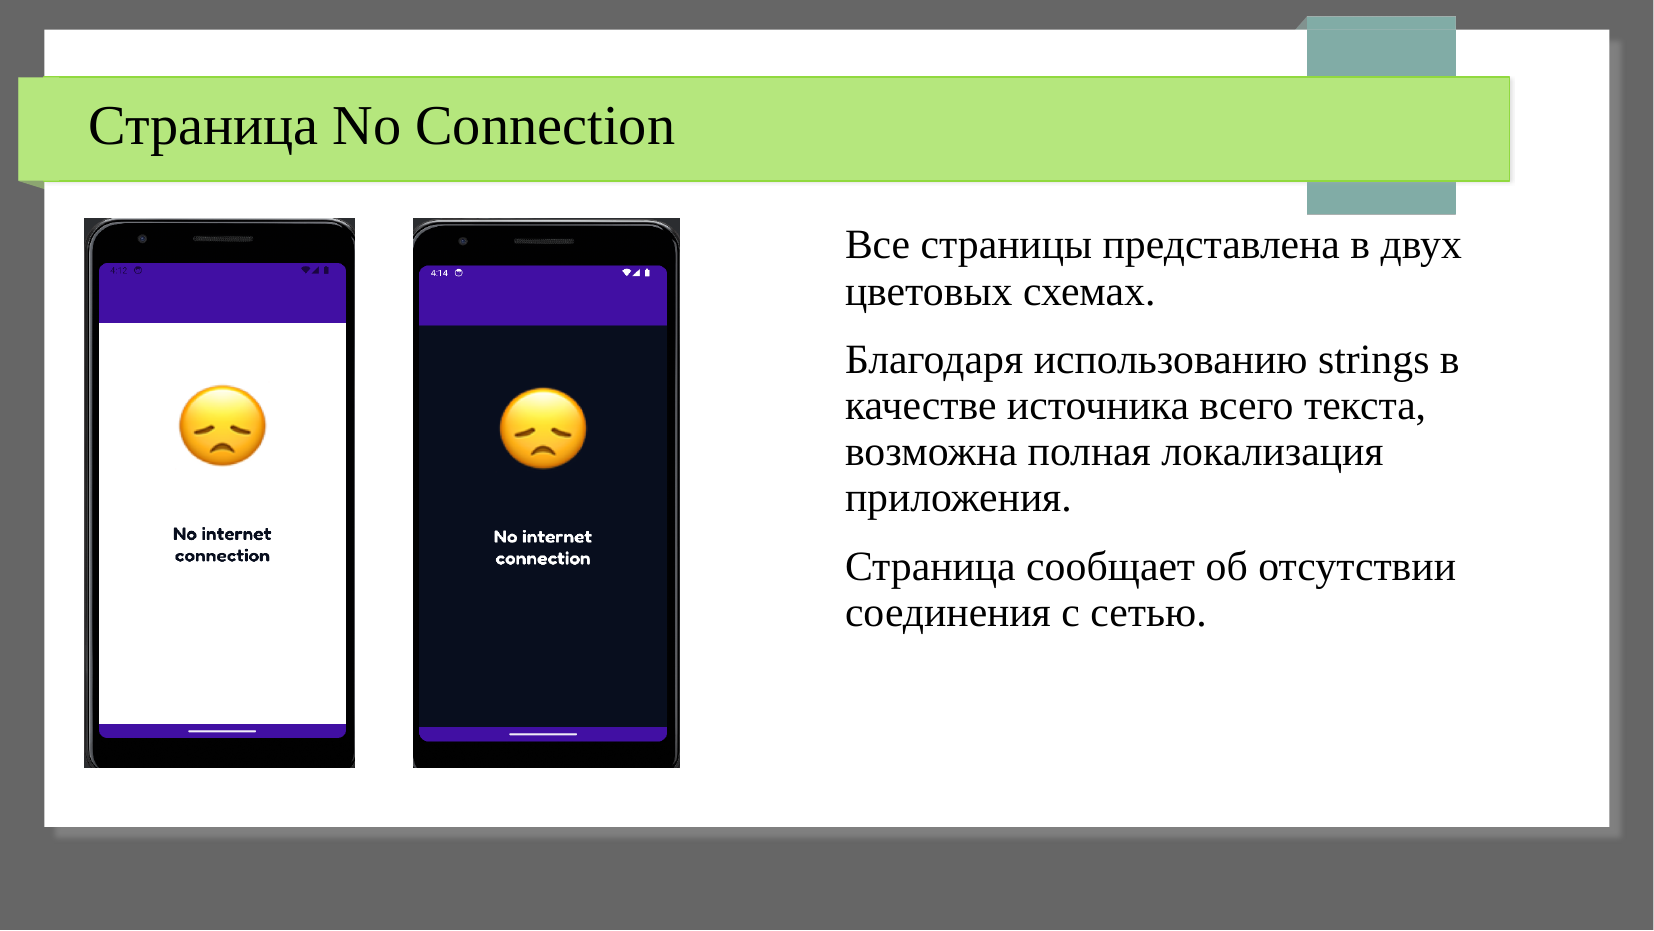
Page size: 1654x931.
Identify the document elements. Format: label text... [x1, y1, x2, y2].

picture [413, 218, 680, 768]
picture [84, 218, 355, 768]
title Страница No Connection [88, 73, 1506, 178]
list Все страницы представлена в двух цветовых схемах. Благодаря использованию strings в качестве источника всего текста, возможна полная локализация приложения. Страница сообщает об отсутствии соединения с сетью. [845, 221, 1566, 813]
